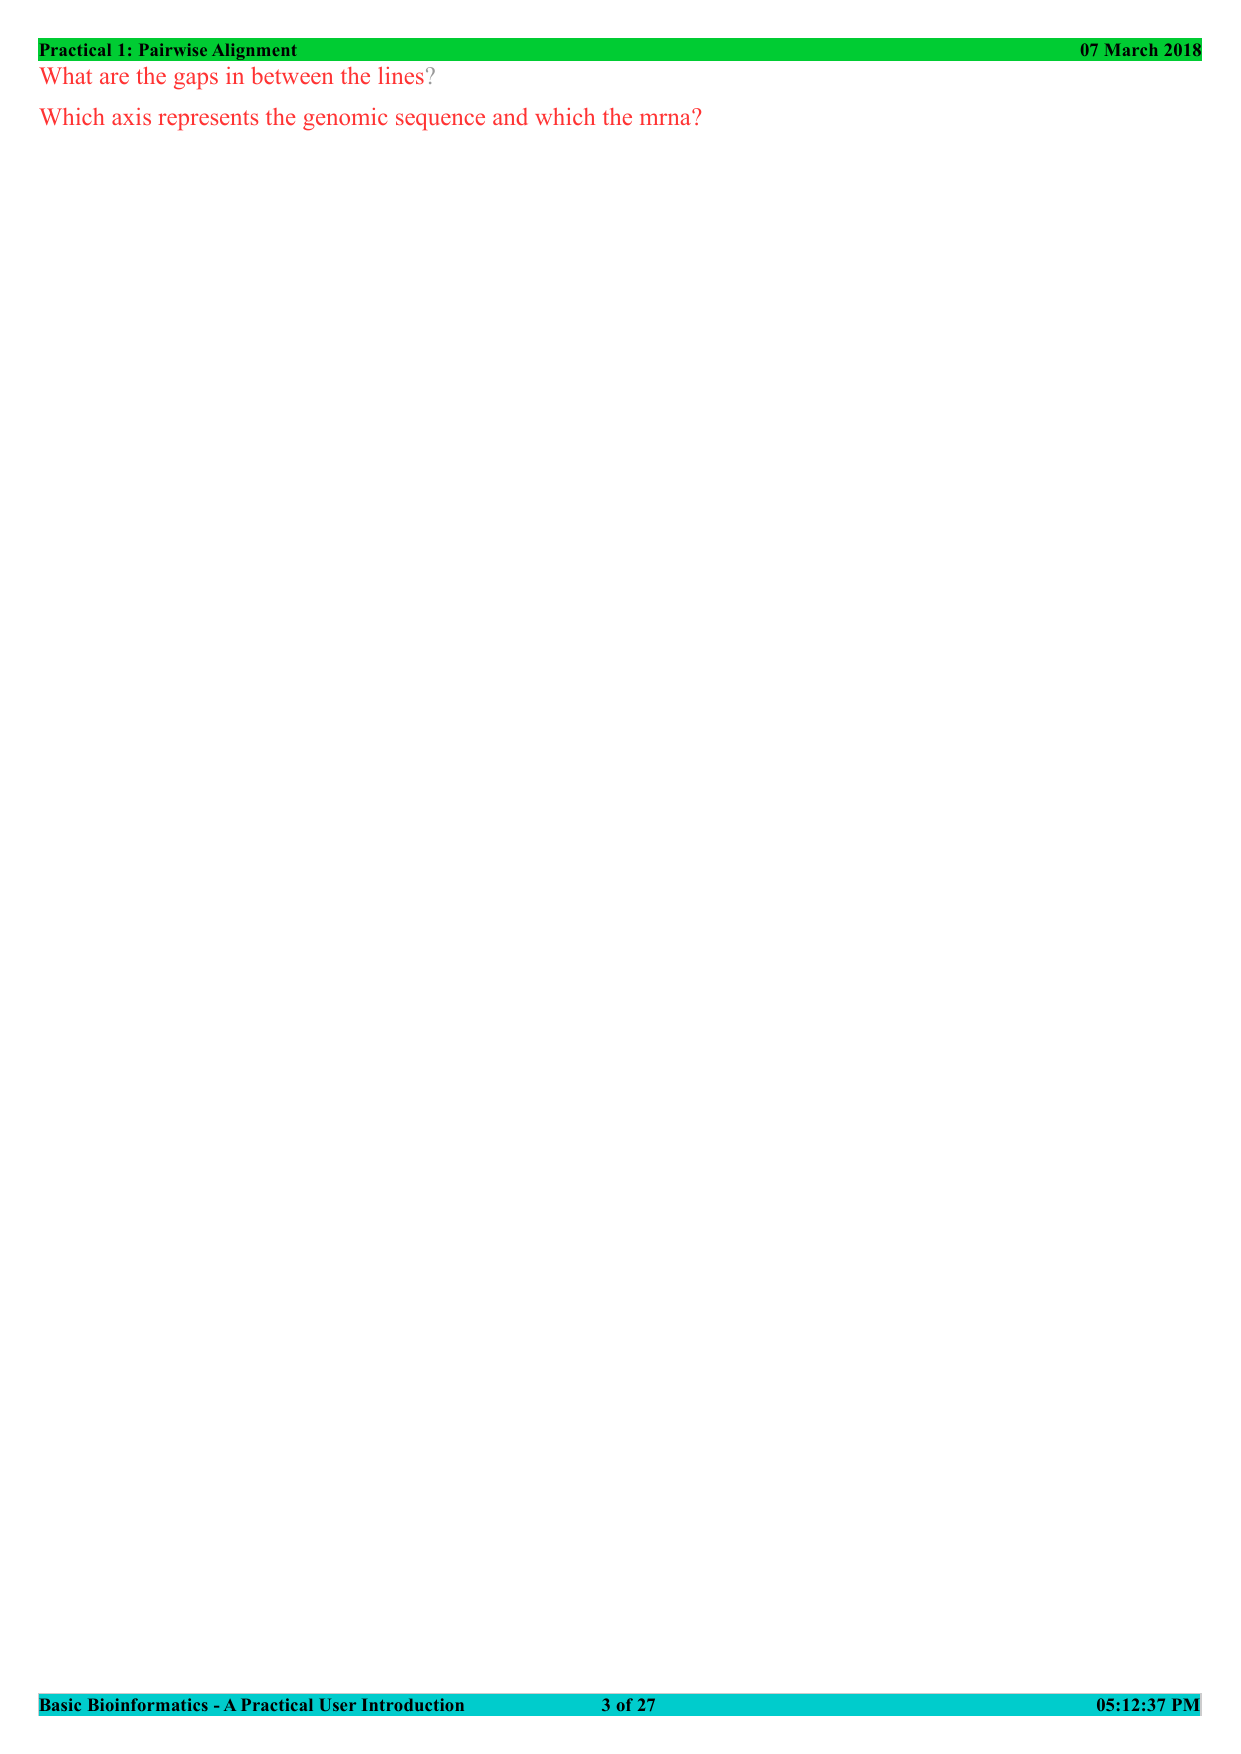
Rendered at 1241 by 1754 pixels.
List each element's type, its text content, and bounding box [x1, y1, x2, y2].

text What are the gaps in between the lines? [38, 61, 1202, 89]
text Which axis represents the genomic sequence and which the mrna? [38, 101, 1202, 130]
